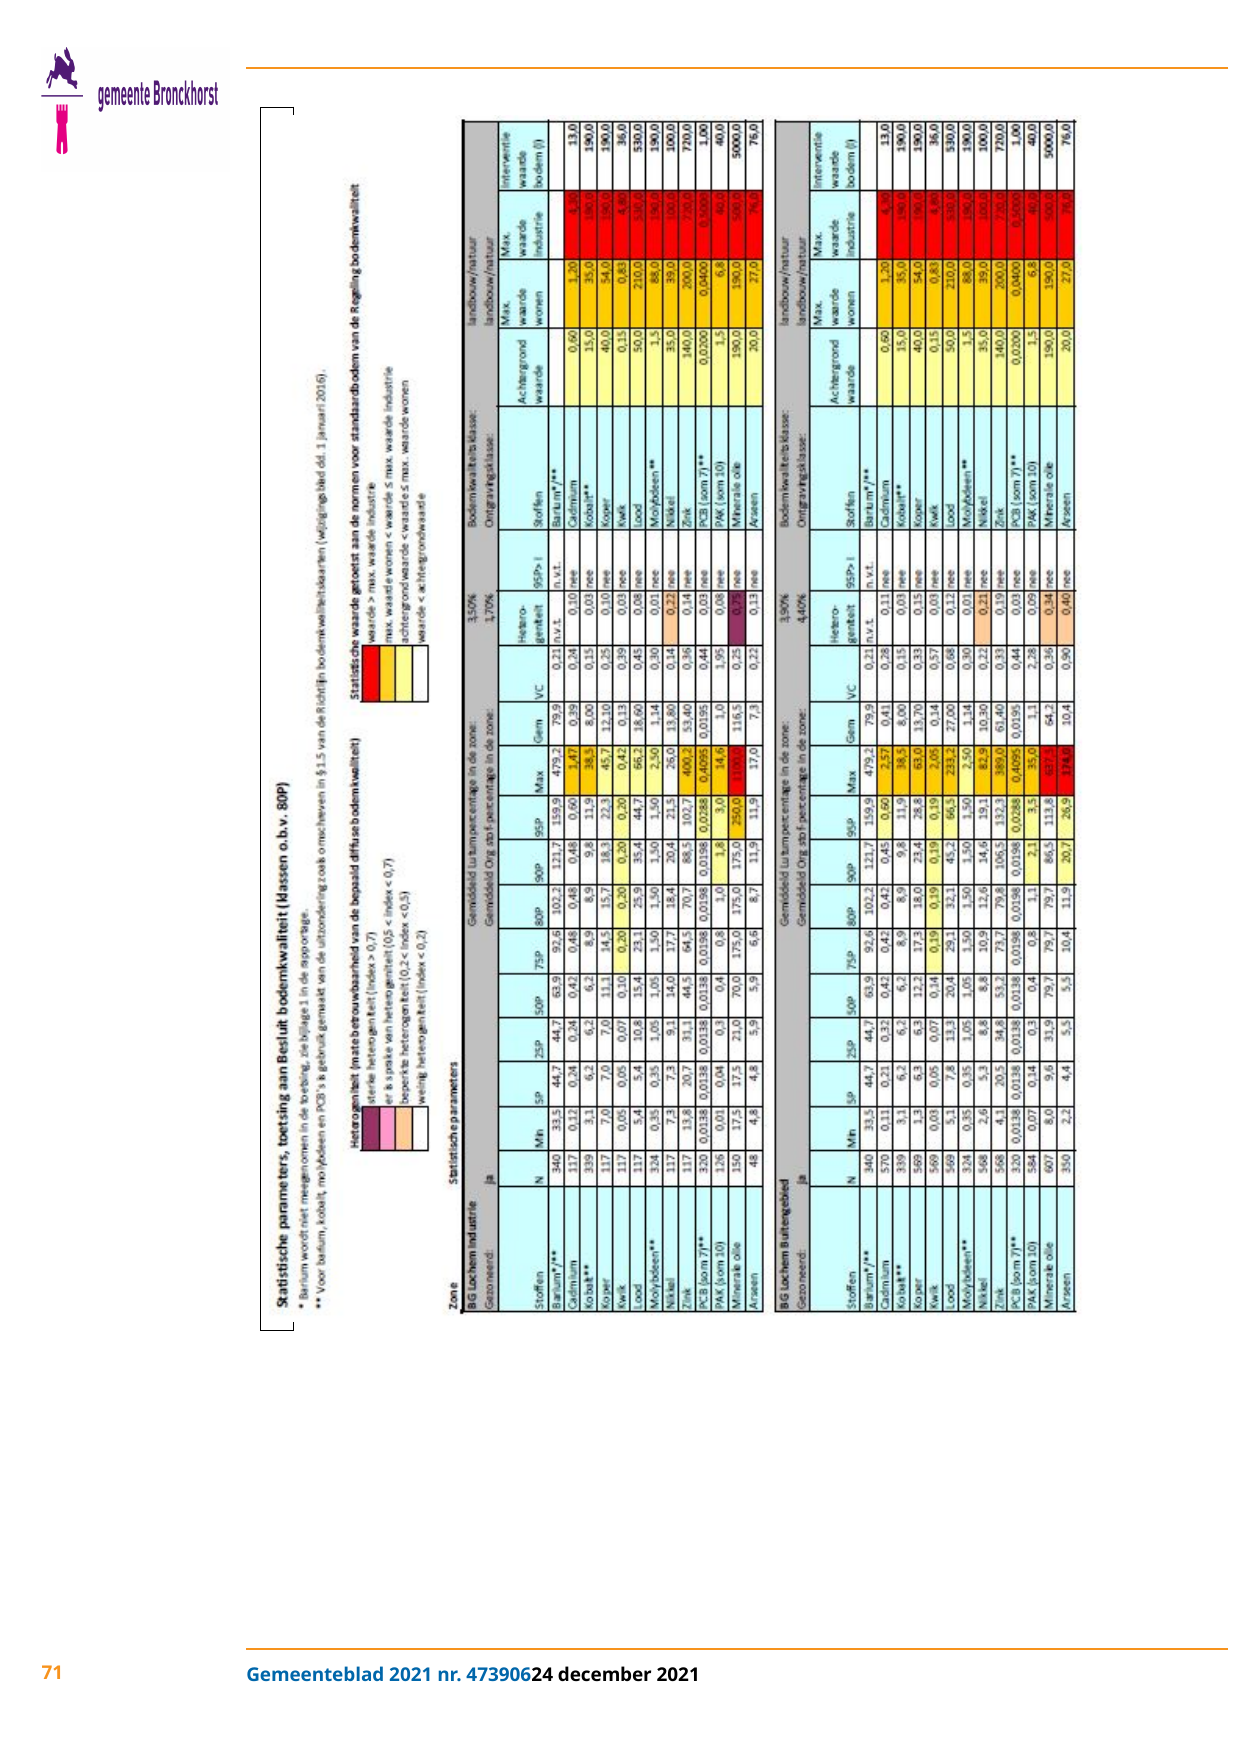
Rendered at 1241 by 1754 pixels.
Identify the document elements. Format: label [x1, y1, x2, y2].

picture [41, 47, 231, 172]
picture [268, 115, 1083, 1322]
